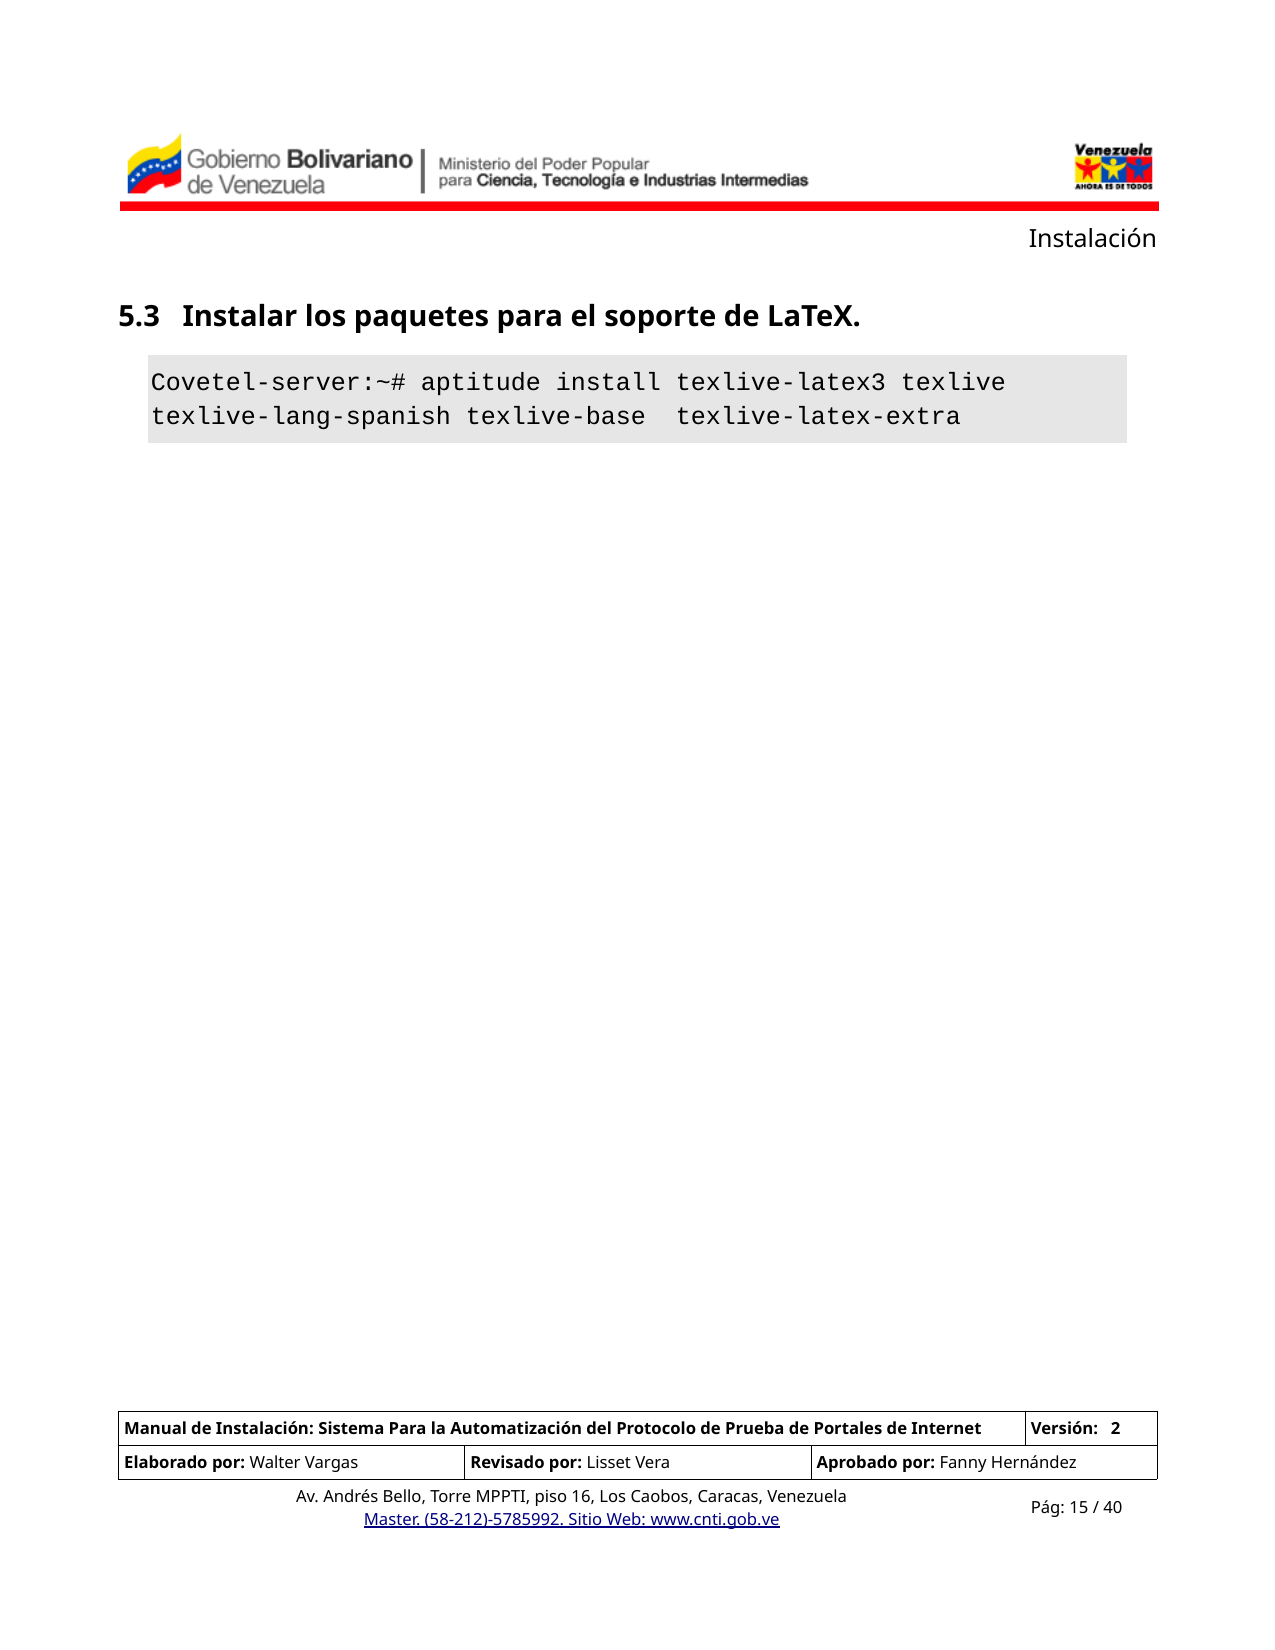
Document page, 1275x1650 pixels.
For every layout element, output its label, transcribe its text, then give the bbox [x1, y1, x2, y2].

picture [120, 125, 1159, 211]
text Covetel-server:~# aptitude install texlive-latex3 texlive texlive-lang-spanish texlive-base texlive-latex-extra [148, 355, 1127, 434]
subtitle Instalar los paquetes para el soporte de LaTeX. [118, 295, 1157, 335]
